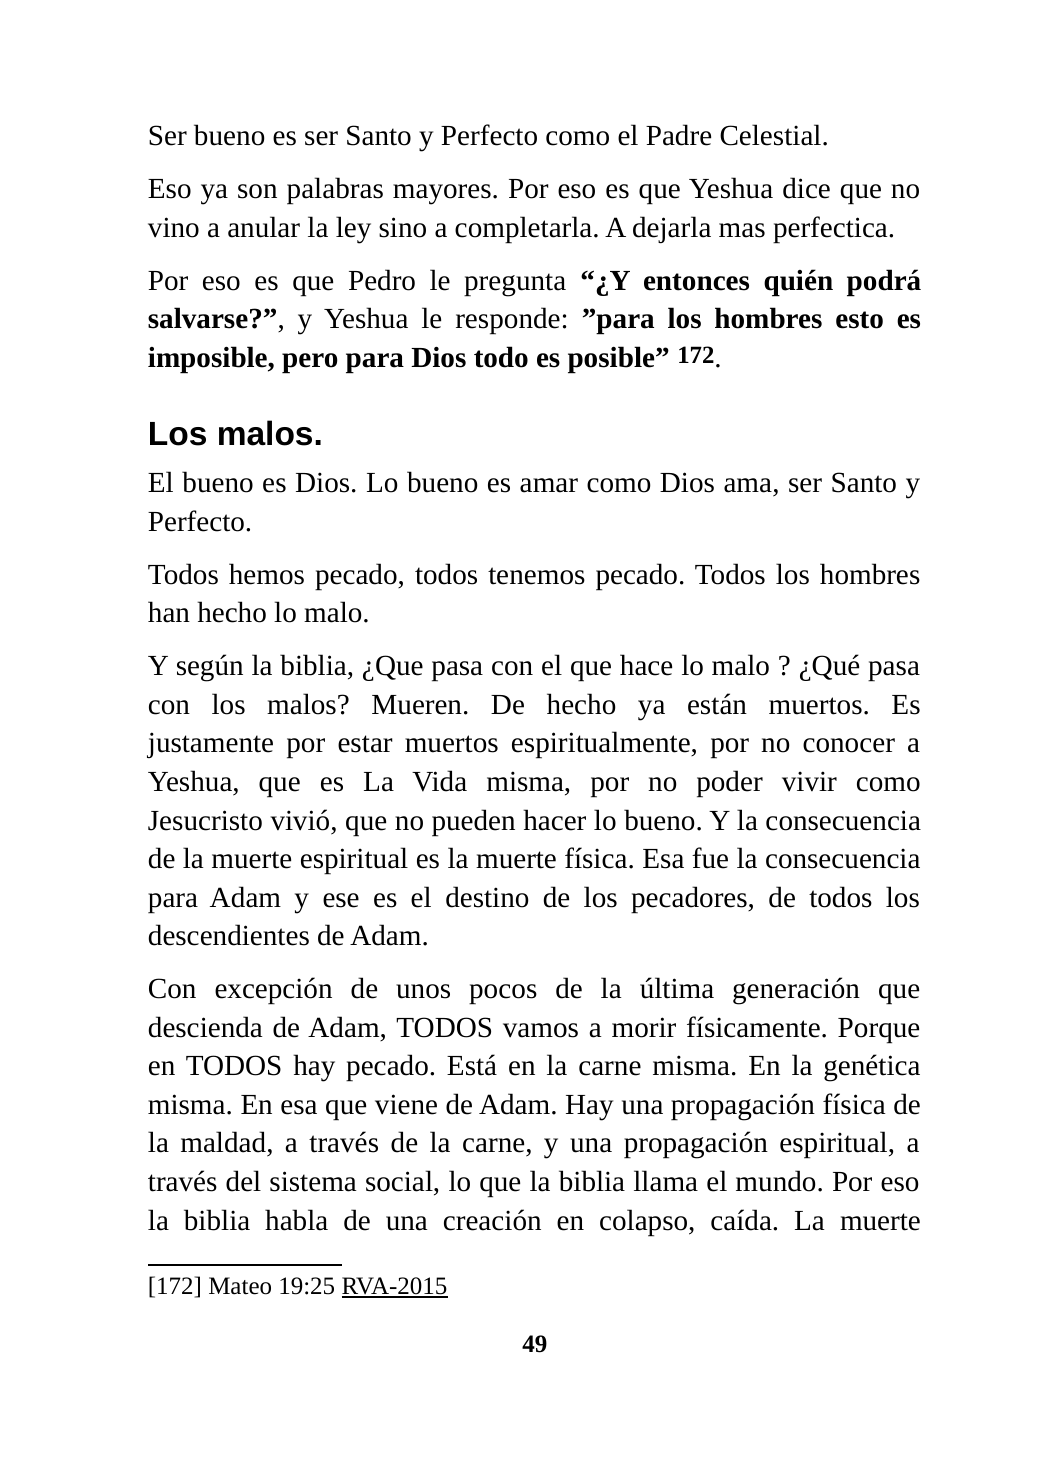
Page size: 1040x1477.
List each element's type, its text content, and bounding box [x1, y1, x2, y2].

text Por eso es que Pedro le pregunta “¿Y entonces quién podrá salvarse?”, y Yeshua le responde: ”para los hombres esto es imposible, pero para Dios todo es posible” . [148, 263, 921, 373]
text Ser bueno es ser Santo y Perfecto como el Padre Celestial. [148, 118, 921, 152]
text Todos hemos pecado, todos tenemos pecado. Todos los hombres han hecho lo malo. [148, 557, 921, 629]
text Mateo 19:25 RVA-2015 [148, 1271, 921, 1300]
text Eso ya son palabras mayores. Por eso es que Yeshua dice que no vino a anular la ley sino a completarla. A dejarla mas perfectica. [148, 171, 921, 243]
subtitle Los malos. [148, 414, 921, 453]
text Con excepción de unos pocos de la última generación que descienda de Adam, TODOS vamos a morir físicamente. Porque en TODOS hay pecado. Está en la carne misma. En la genética misma. En esa que viene de Adam. Hay una propagación física de la maldad, a través de la carne, y una propagación espiritual, a través del sistema social, lo que la biblia llama el mundo. Por eso la biblia habla de una creación en colapso, caída. La muerte [148, 971, 921, 1236]
text Y según la biblia, ¿Que pasa con el que hace lo malo ? ¿Qué pasa con los malos? Mueren. De hecho ya están muertos. Es justamente por estar muertos espiritualmente, por no conocer a Yeshua, que es La Vida misma, por no poder vivir como Jesucristo vivió, que no pueden hacer lo bueno. Y la consecuencia de la muerte espiritual es la muerte física. Esa fue la consecuencia para Adam y ese es el destino de los pecadores, de todos los descendientes de Adam. [148, 648, 921, 952]
text El bueno es Dios. Lo bueno es amar como Dios ama, ser Santo y Perfecto. [148, 465, 921, 537]
